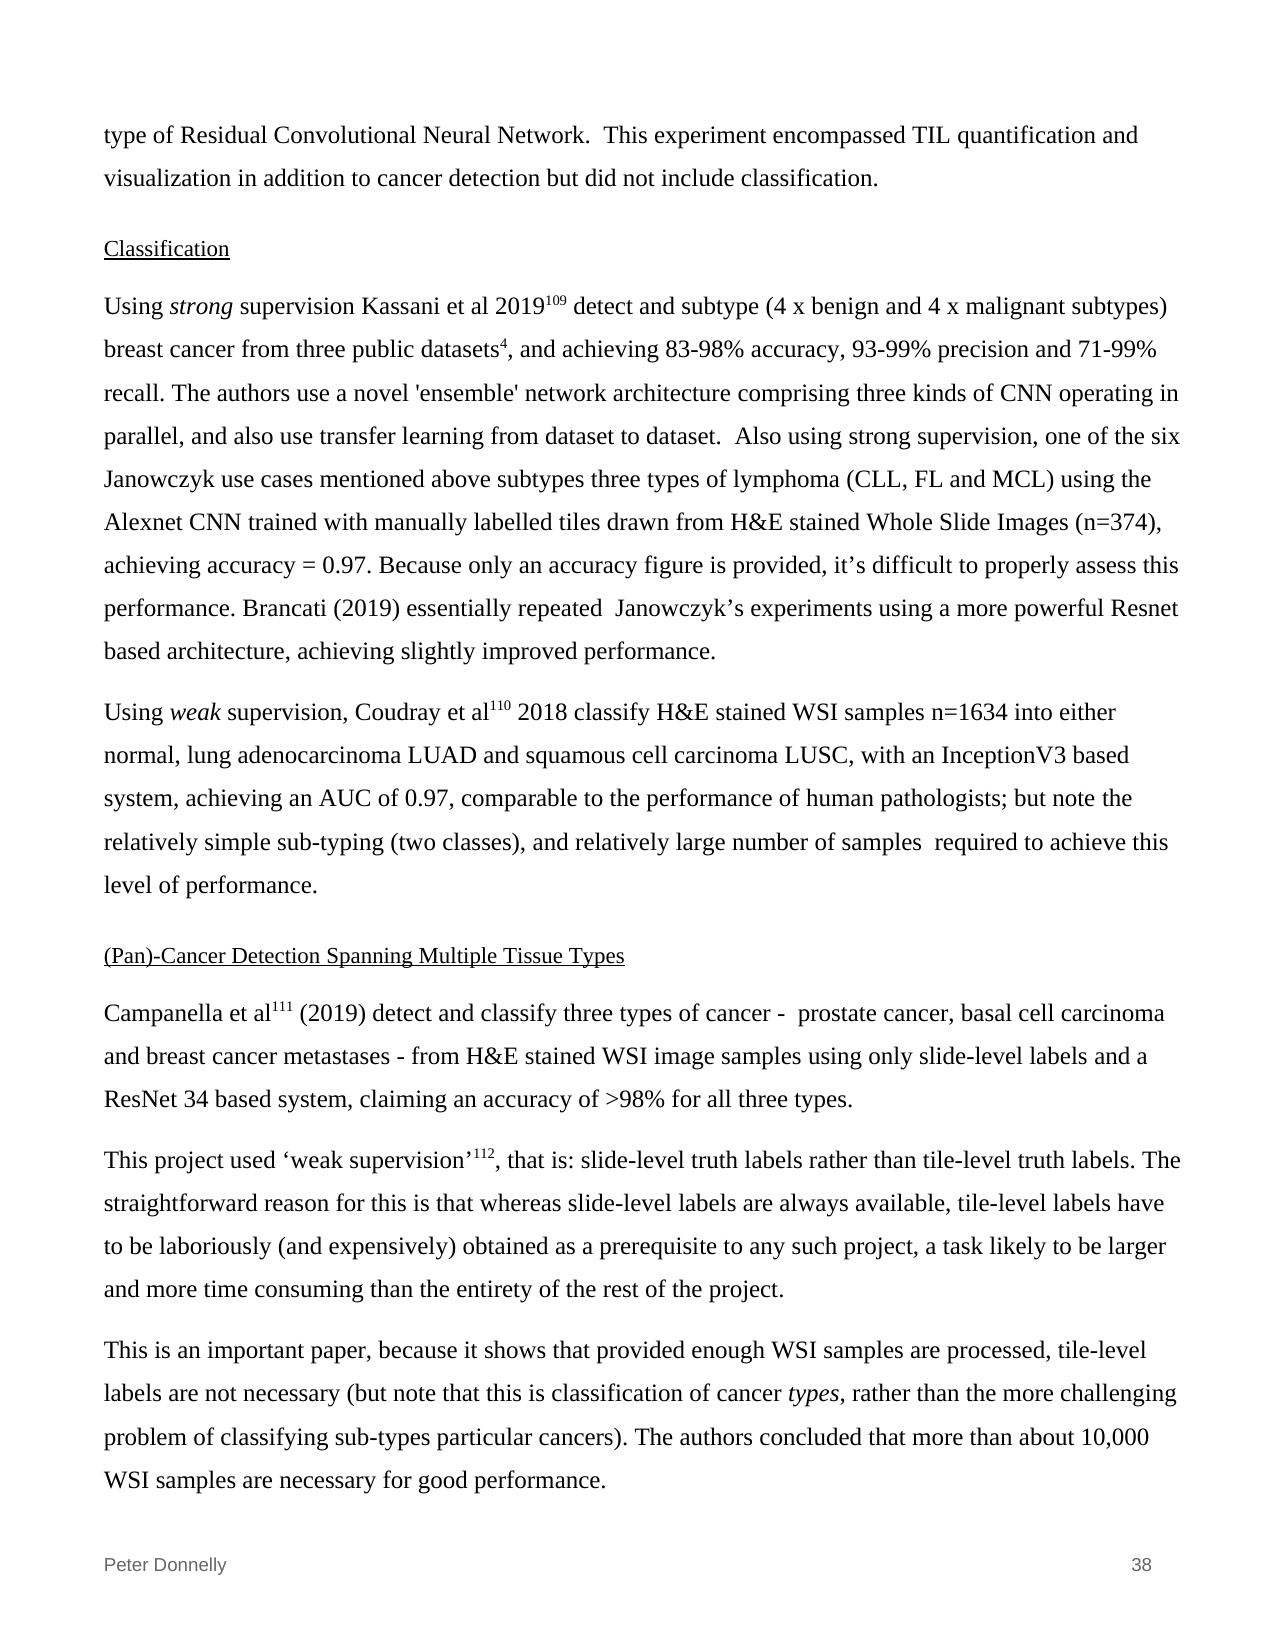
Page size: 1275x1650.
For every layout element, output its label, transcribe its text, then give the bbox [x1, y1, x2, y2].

text Using strong supervision Kassani et al 2019 detect and subtype (4 x benign and 4 x malignant subtypes) breast cancer from three public datasets, and achieving 83-98% accuracy, 93-99% precision and 71-99% recall. The authors use a novel 'ensemble' network architecture comprising three kinds of CNN operating in parallel, and also use transfer learning from dataset to dataset. Also using strong supervision, one of the six Janowczyk use cases mentioned above subtypes three types of lymphoma (CLL, FL and MCL) using the Alexnet CNN trained with manually labelled tiles drawn from H&E stained Whole Slide Images (n=374), achieving accuracy = 0.97. Because only an accuracy figure is provided, it’s difficult to properly assess this performance. Brancati (2019) essentially repeated Janowczyk’s experiments using a more powerful Resnet based architecture, achieving slightly improved performance. [103, 291, 1181, 665]
subtitle (Pan)-Cancer Detection Spanning Multiple Tissue Types [86, 942, 1181, 969]
text Using weak supervision, Coudray et al 2018 classify H&E stained WSI samples n=1634 into either normal, lung adenocarcinoma LUAD and squamous cell carcinoma LUSC, with an InceptionV3 based system, achieving an AUC of 0.97, comparable to the performance of human pathologists; but note the relatively simple sub-typing (two classes), and relatively large number of samples required to achieve this level of performance. [103, 697, 1181, 898]
subtitle Classification [86, 236, 1181, 262]
text This is an important paper, because it shows that provided enough WSI samples are processed, tile-level labels are not necessary (but note that this is classification of cancer types, rather than the more challenging problem of classifying sub-types particular cancers). The authors concluded that more than about 10,000 WSI samples are necessary for good performance. [103, 1335, 1181, 1493]
text This project used ‘weak supervision’, that is: slide-level truth labels rather than tile-level truth labels. The straightforward reason for this is that whereas slide-level labels are always available, tile-level labels have to be laboriously (and expensively) obtained as a prerequisite to any such project, a task likely to be larger and more time consuming than the entirety of the rest of the project. [103, 1145, 1181, 1303]
text Campanella et al (2019) detect and classify three types of cancer - prostate cancer, basal cell carcinoma and breast cancer metastases - from H&E stained WSI image samples using only slide-level labels and a ResNet 34 based system, claiming an accuracy of >98% for all three types. [103, 998, 1181, 1113]
text type of Residual Convolutional Neural Network. This experiment encompassed TIL quantification and visualization in addition to cancer detection but did not include classification. [103, 120, 1181, 192]
